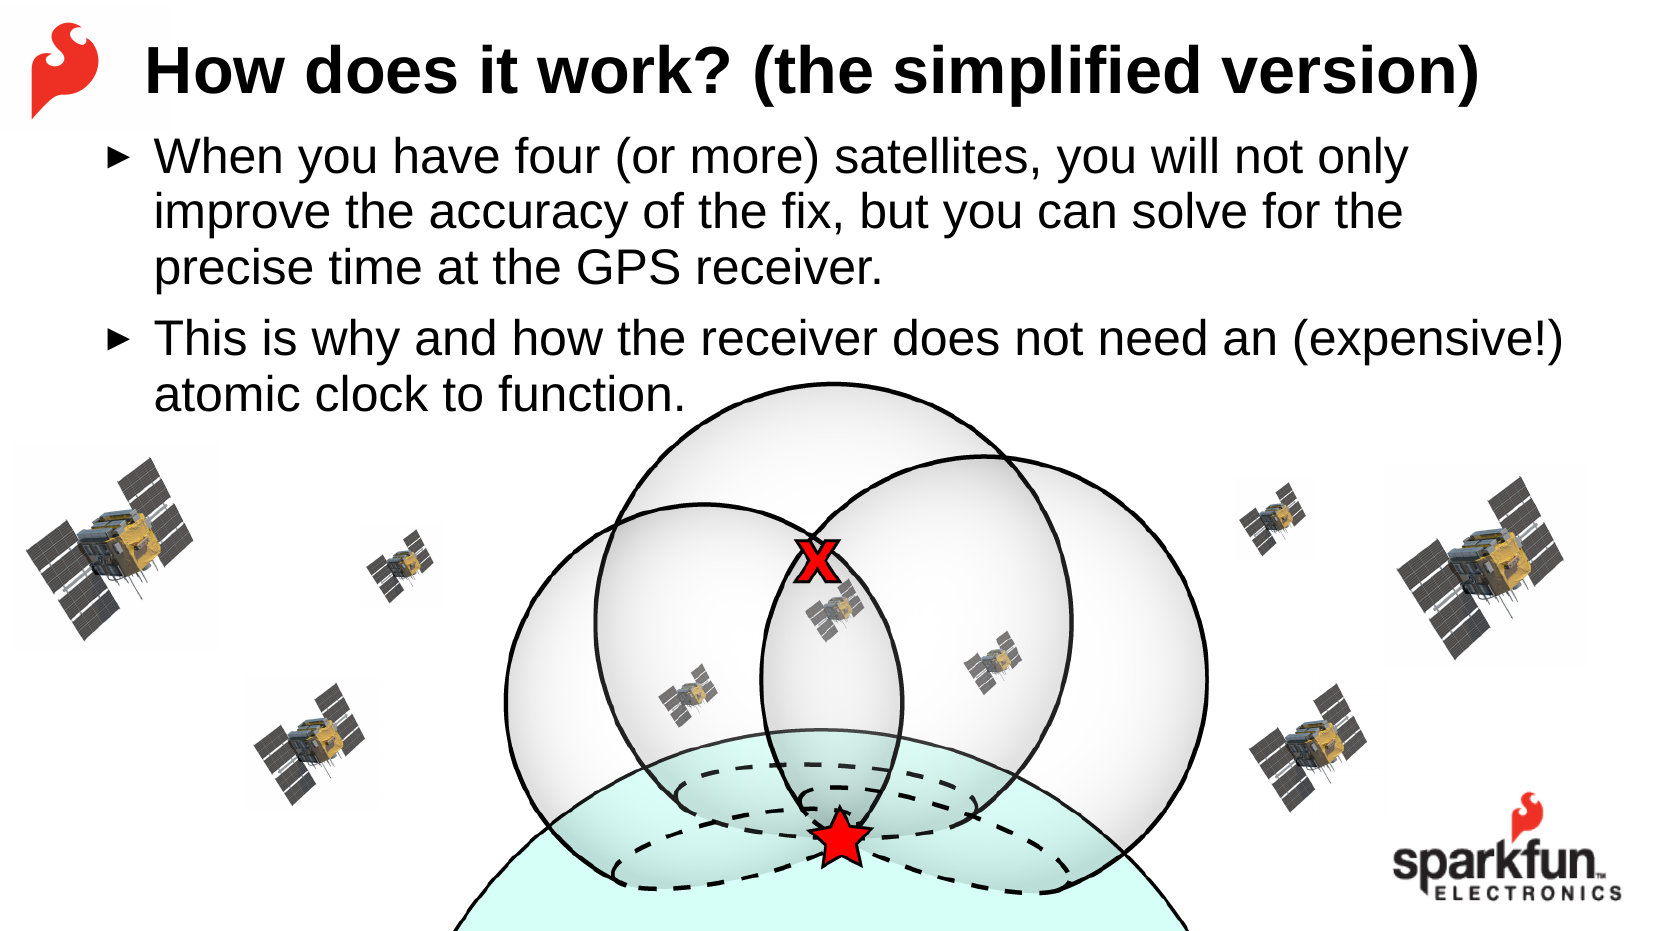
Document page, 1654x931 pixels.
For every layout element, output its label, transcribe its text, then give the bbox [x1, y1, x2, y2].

list When you have four (or more) satellites, you will not only improve the accuracy of the fix, but you can solve for the precise time at the GPS receiver. This is why and how the receiver does not need an (expensive!) atomic clock to function. [82, 127, 1571, 907]
picture [1363, 749, 1651, 926]
picture [0, 5, 171, 133]
picture [13, 444, 219, 650]
picture [1234, 477, 1316, 560]
picture [361, 524, 444, 607]
picture [245, 674, 382, 812]
picture [445, 907, 1209, 931]
picture [1384, 463, 1589, 669]
picture [1240, 674, 1385, 819]
title How does it work? (the simplified version) [144, 33, 1509, 109]
